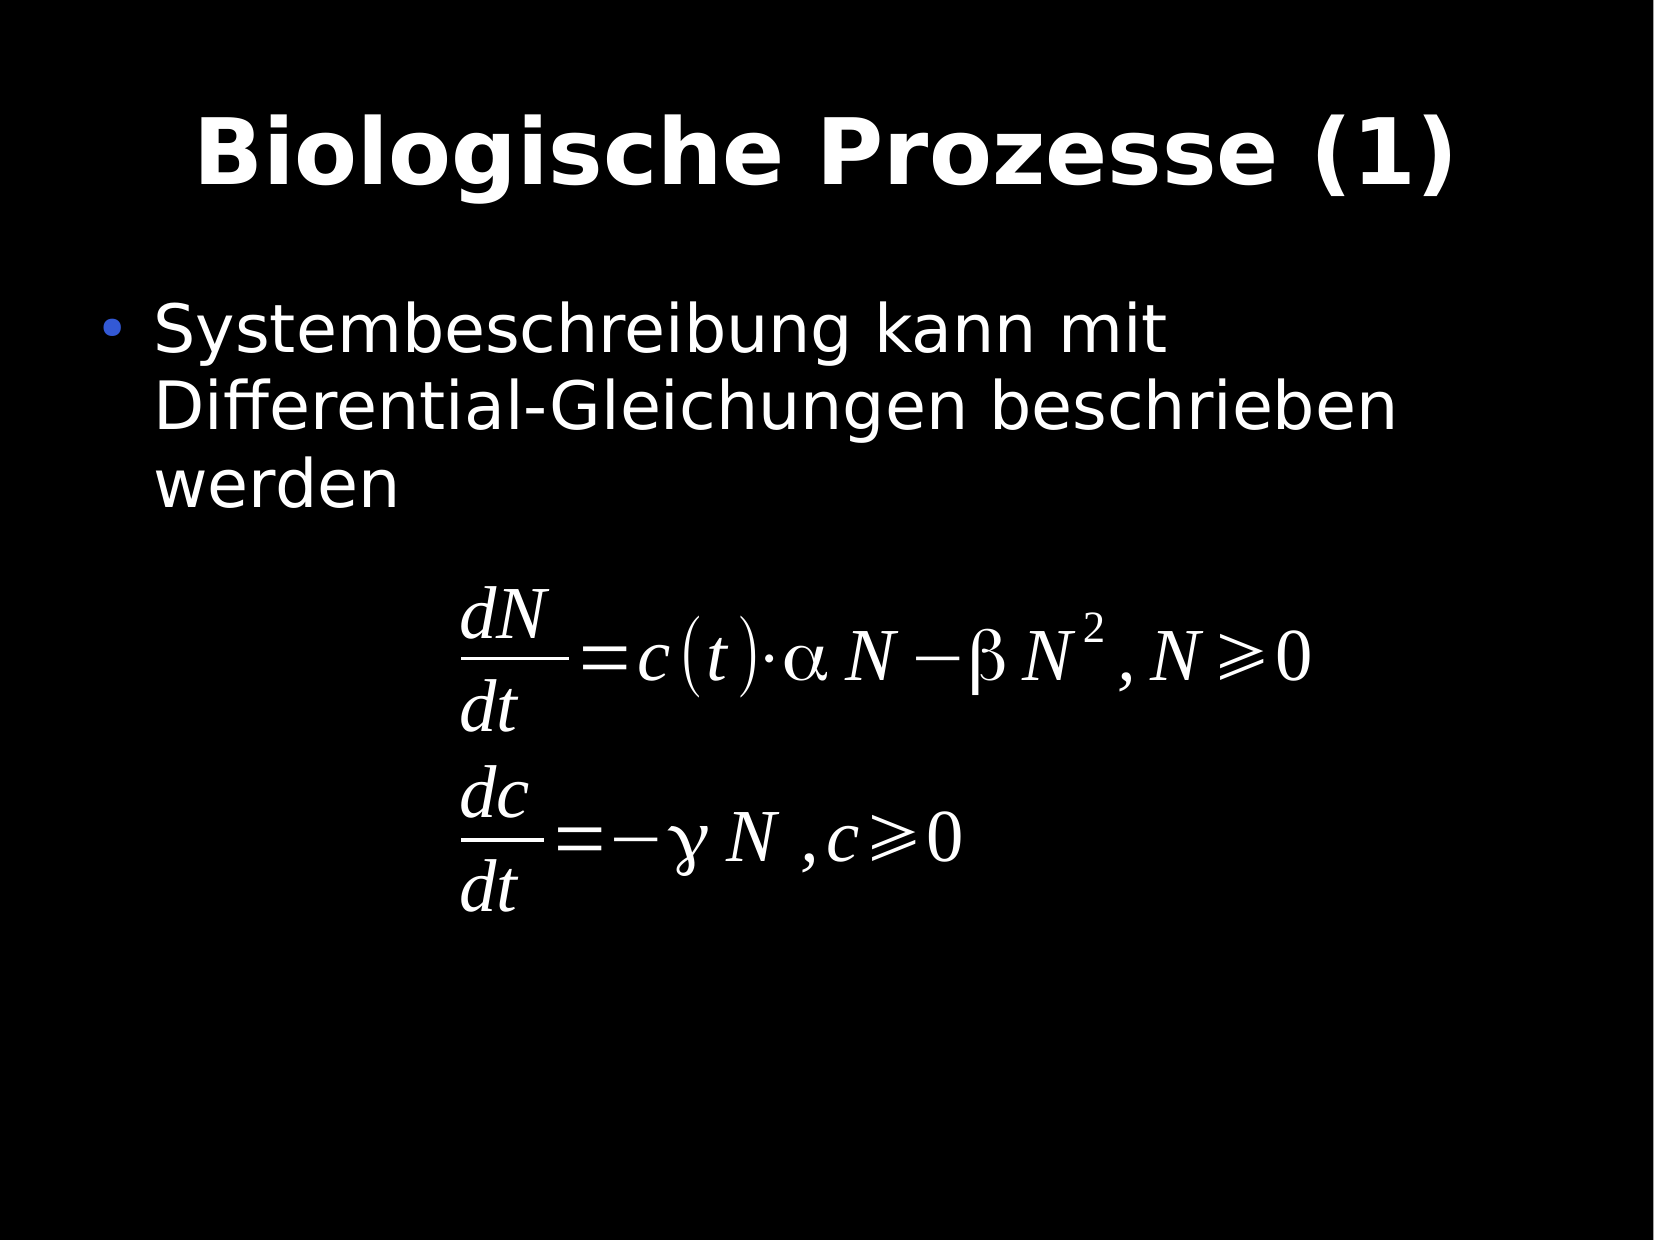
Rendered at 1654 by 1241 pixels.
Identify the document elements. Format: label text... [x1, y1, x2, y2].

title Biologische Prozesse (1) [82, 49, 1571, 257]
list Systembeschreibung kann mit Differential-Gleichungen beschrieben werden [82, 290, 1538, 1010]
chart [451, 570, 1319, 928]
